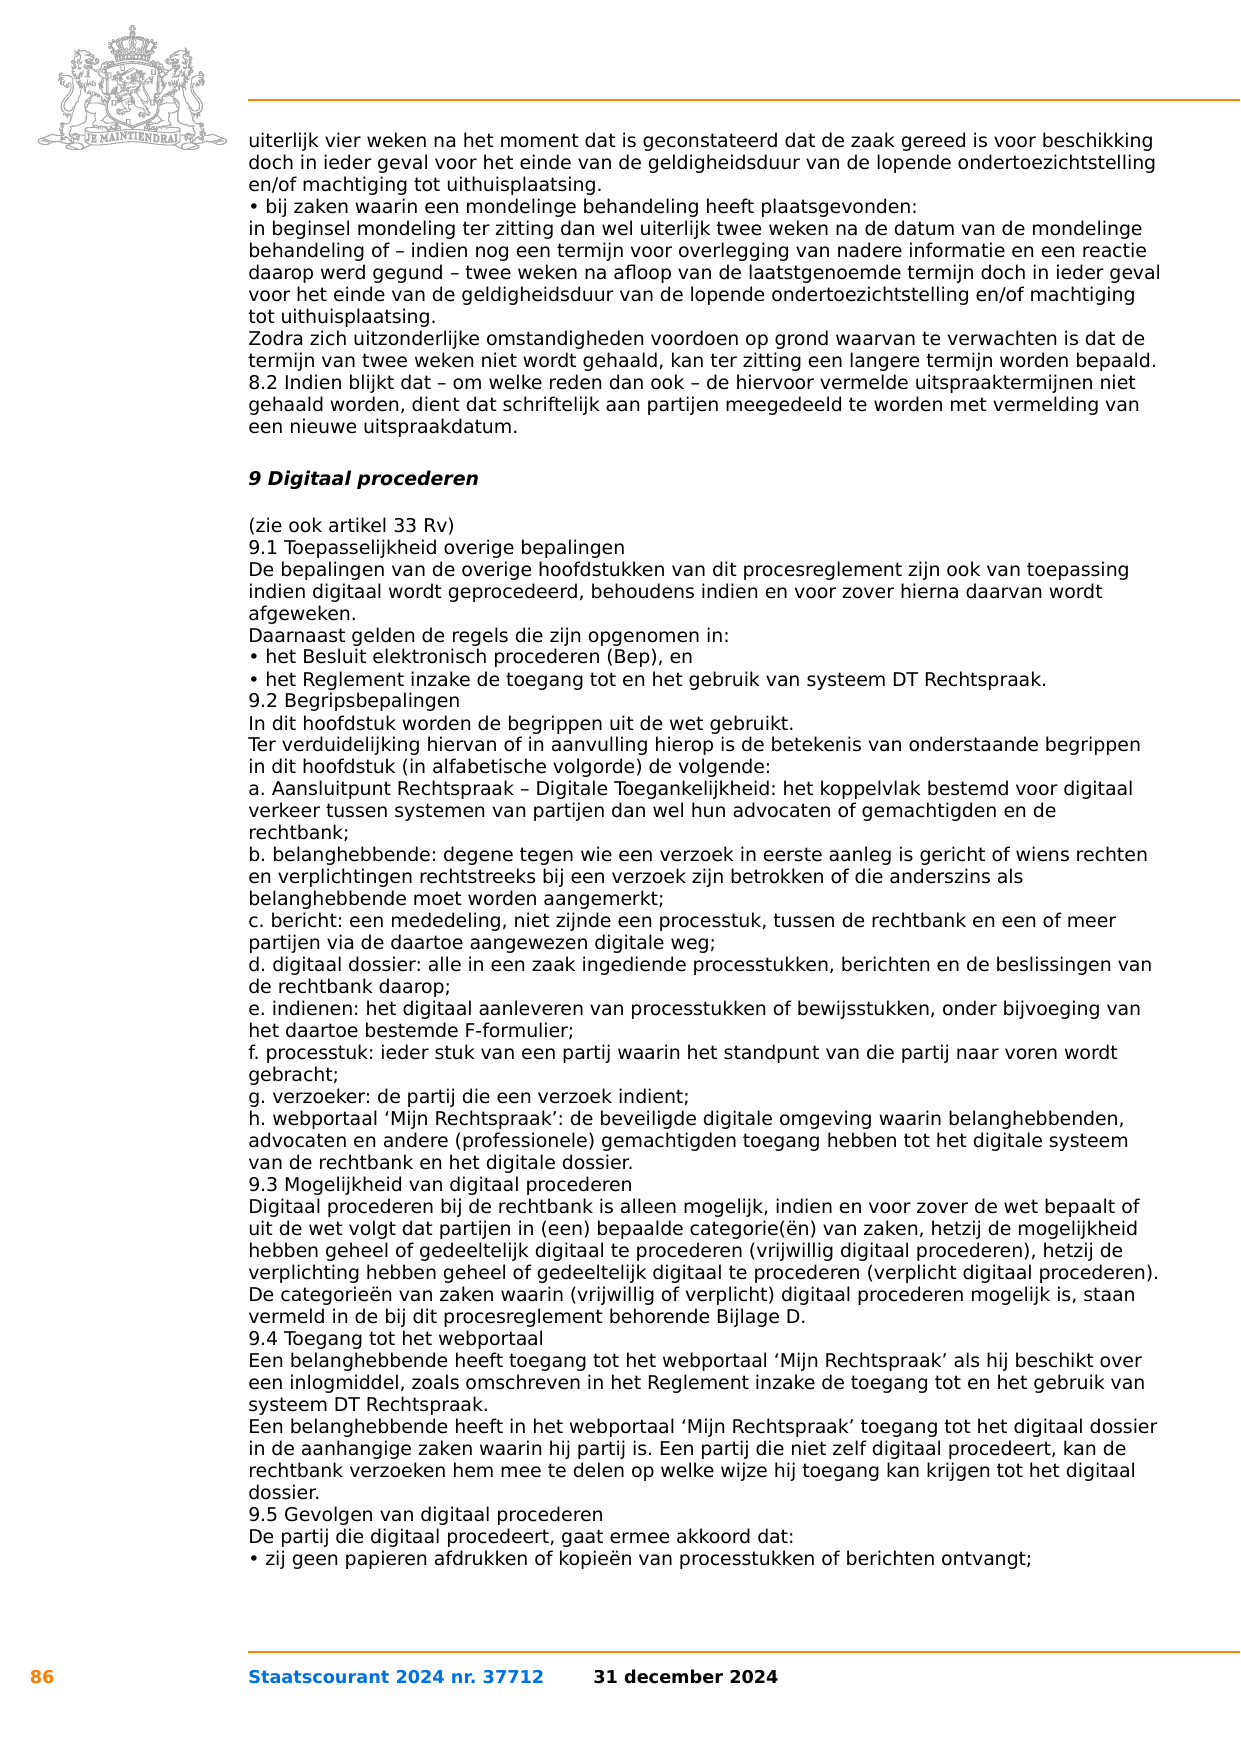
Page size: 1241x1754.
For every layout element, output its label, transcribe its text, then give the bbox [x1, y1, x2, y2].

text • zij geen papieren afdrukken of kopieën van processtukken of berichten ontvangt; [248, 1548, 1163, 1569]
text Daarnaast gelden de regels die zijn opgenomen in: [248, 624, 1163, 646]
text uiterlijk vier weken na het moment dat is geconstateerd dat de zaak gereed is voor beschikking doch in ieder geval voor het einde van de geldigheidsduur van de lopende ondertoezichtstelling en/of machtiging tot uithuisplaatsing. [248, 130, 1163, 196]
text e. indienen: het digitaal aanleveren van processtukken of bewijsstukken, onder bijvoeging van het daartoe bestemde F-formulier; [248, 998, 1163, 1042]
text Zodra zich uitzonderlijke omstandigheden voordoen op grond waarvan te verwachten is dat de termijn van twee weken niet wordt gehaald, kan ter zitting een langere termijn worden bepaald. [248, 328, 1163, 372]
text 9.3 Mogelijkheid van digitaal procederen [248, 1174, 1163, 1196]
text • het Besluit elektronisch procederen (Bep), en [248, 646, 1163, 668]
text b. belanghebbende: degene tegen wie een verzoek in eerste aanleg is gericht of wiens rechten en verplichtingen rechtstreeks bij een verzoek zijn betrokken of die anderszins als belanghebbende moet worden aangemerkt; [248, 844, 1163, 910]
text g. verzoeker: de partij die een verzoek indient; [248, 1086, 1163, 1108]
text De bepalingen van de overige hoofdstukken van dit procesreglement zijn ook van toepassing indien digitaal wordt geprocedeerd, behoudens indien en voor zover hierna daarvan wordt afgeweken. [248, 558, 1163, 624]
text De partij die digitaal procedeert, gaat ermee akkoord dat: [248, 1526, 1163, 1548]
text 8.2 Indien blijkt dat – om welke reden dan ook – de hiervoor vermelde uitspraaktermijnen niet gehaald worden, dient dat schriftelijk aan partijen meegedeeld te worden met vermelding van een nieuwe uitspraakdatum. [248, 372, 1163, 438]
text c. bericht: een mededeling, niet zijnde een processtuk, tussen de rechtbank en een of meer partijen via de daartoe aangewezen digitale weg; [248, 910, 1163, 954]
text f. processtuk: ieder stuk van een partij waarin het standpunt van die partij naar voren wordt gebracht; [248, 1042, 1163, 1086]
picture [38, 25, 227, 150]
subtitle 9 Digitaal procederen [248, 468, 1163, 489]
text Ter verduidelijking hiervan of in aanvulling hierop is de betekenis van onderstaande begrippen in dit hoofdstuk (in alfabetische volgorde) de volgende: [248, 734, 1163, 778]
text In dit hoofdstuk worden de begrippen uit de wet gebruikt. [248, 712, 1163, 734]
text Digitaal procederen bij de rechtbank is alleen mogelijk, indien en voor zover de wet bepaalt of uit de wet volgt dat partijen in (een) bepaalde categorie(ën) van zaken, hetzij de mogelijkheid hebben geheel of gedeeltelijk digitaal te procederen (vrijwillig digitaal procederen), hetzij de verplichting hebben geheel of gedeeltelijk digitaal te procederen (verplicht digitaal procederen). De categorieën van zaken waarin (vrijwillig of verplicht) digitaal procederen mogelijk is, staan vermeld in de bij dit procesreglement behorende Bijlage D. [248, 1196, 1163, 1328]
text h. webportaal ‘Mijn Rechtspraak’: de beveiligde digitale omgeving waarin belanghebbenden, advocaten en andere (professionele) gemachtigden toegang hebben tot het digitale systeem van de rechtbank en het digitale dossier. [248, 1108, 1163, 1174]
text (zie ook artikel 33 Rv) [248, 514, 1163, 537]
text Een belanghebbende heeft toegang tot het webportaal ‘Mijn Rechtspraak’ als hij beschikt over een inlogmiddel, zoals omschreven in het Reglement inzake de toegang tot en het gebruik van systeem DT Rechtspraak. [248, 1350, 1163, 1416]
text 9.1 Toepasselijkheid overige bepalingen [248, 537, 1163, 558]
text Een belanghebbende heeft in het webportaal ‘Mijn Rechtspraak’ toegang tot het digitaal dossier in de aanhangige zaken waarin hij partij is. Een partij die niet zelf digitaal procedeert, kan de rechtbank verzoeken hem mee te delen op welke wijze hij toegang kan krijgen tot het digitaal dossier. [248, 1416, 1163, 1504]
text d. digitaal dossier: alle in een zaak ingediende processtukken, berichten en de beslissingen van de rechtbank daarop; [248, 954, 1163, 998]
text in beginsel mondeling ter zitting dan wel uiterlijk twee weken na de datum van de mondelinge behandeling of – indien nog een termijn voor overlegging van nadere informatie en een reactie daarop werd gegund – twee weken na afloop van de laatstgenoemde termijn doch in ieder geval voor het einde van de geldigheidsduur van de lopende ondertoezichtstelling en/of machtiging tot uithuisplaatsing. [248, 218, 1163, 328]
text • bij zaken waarin een mondelinge behandeling heeft plaatsgevonden: [248, 196, 1163, 218]
text • het Reglement inzake de toegang tot en het gebruik van systeem DT Rechtspraak. [248, 668, 1163, 690]
text 9.4 Toegang tot het webportaal [248, 1328, 1163, 1350]
text a. Aansluitpunt Rechtspraak – Digitale Toegankelijkheid: het koppelvlak bestemd voor digitaal verkeer tussen systemen van partijen dan wel hun advocaten of gemachtigden en de rechtbank; [248, 778, 1163, 844]
text 9.2 Begripsbepalingen [248, 690, 1163, 712]
text 9.5 Gevolgen van digitaal procederen [248, 1504, 1163, 1526]
